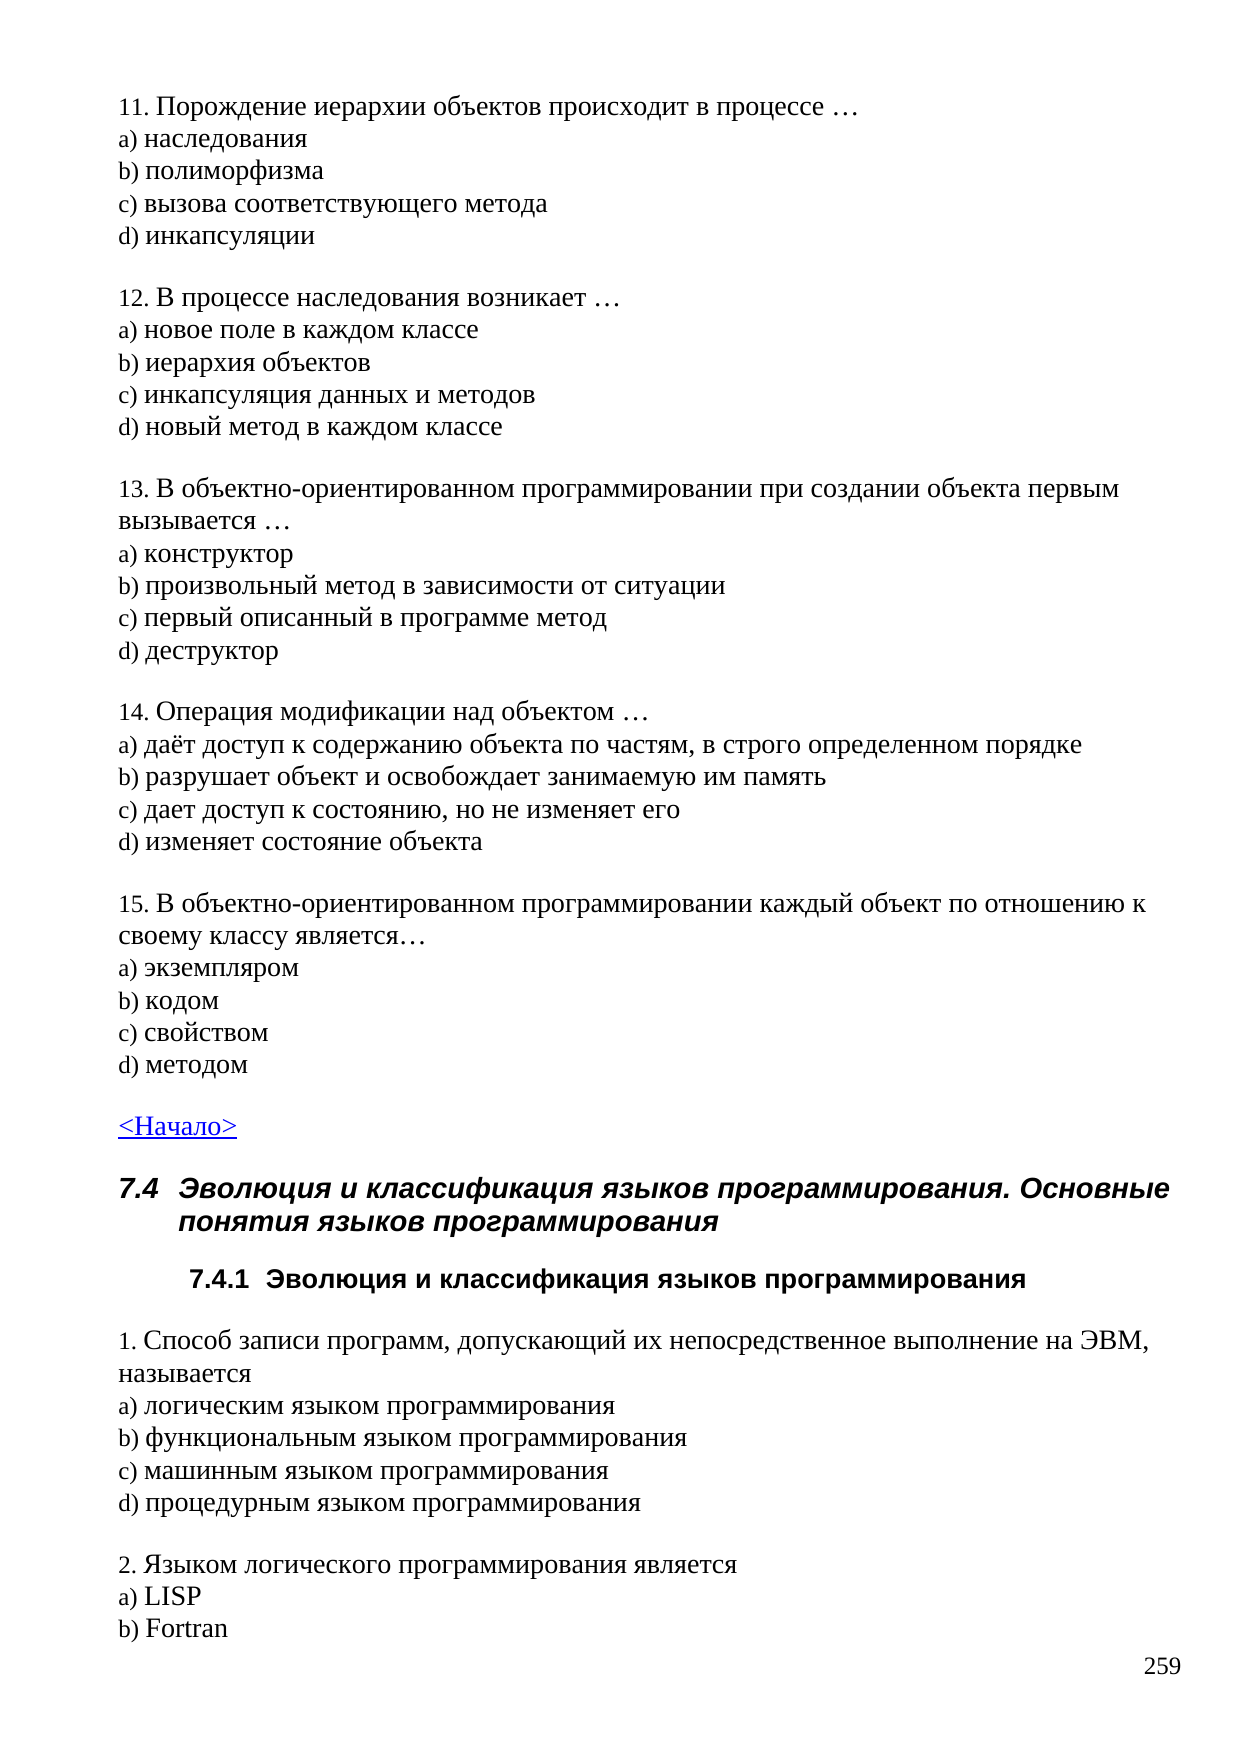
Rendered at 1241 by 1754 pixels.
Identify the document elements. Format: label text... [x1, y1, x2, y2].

text 12. В процессе наследования возникает … a) новое поле в каждом классе b) иерархия объектов c) инкапсуляция данных и методов d) новый метод в каждом классе [118, 280, 1181, 442]
text 13. В объектно-ориентированном программировании при создании объекта первым вызывается … a) конструктор b) произвольный метод в зависимости от ситуации c) первый описанный в программе метод d) деструктор [118, 471, 1181, 665]
text 15. В объектно-ориентированном программировании каждый объект по отношению к своему классу является… a) экземпляром b) кодом c) свойством d) методом [118, 886, 1181, 1080]
subtitle Эволюция и классификация языков программирования [189, 1263, 1181, 1294]
text 14. Операция модификации над объектом … a) даёт доступ к содержанию объекта по частям, в строго определенном порядке b) разрушает объект и освобождает занимаемую им память c) дает доступ к состоянию, но не изменяет его d) изменяет состояние объекта [118, 694, 1181, 856]
text 11. Порождение иерархии объектов происходит в процессе … a) наследования b) полиморфизма c) вызова соответствующего метода d) инкапсуляции [118, 89, 1181, 251]
text 2. Языком логического программирования является a) LISP b) Fortran [118, 1547, 1181, 1644]
subtitle Эволюция и классификация языков программирования. Основные понятия языков программирования [118, 1171, 1181, 1238]
text <Начало> [118, 1109, 1181, 1142]
text 1. Способ записи программ, допускающий их непосредственное выполнение на ЭВМ, называется a) логическим языком программирования b) функциональным языком программирования c) машинным языком программирования d) процедурным языком программирования [118, 1323, 1181, 1518]
